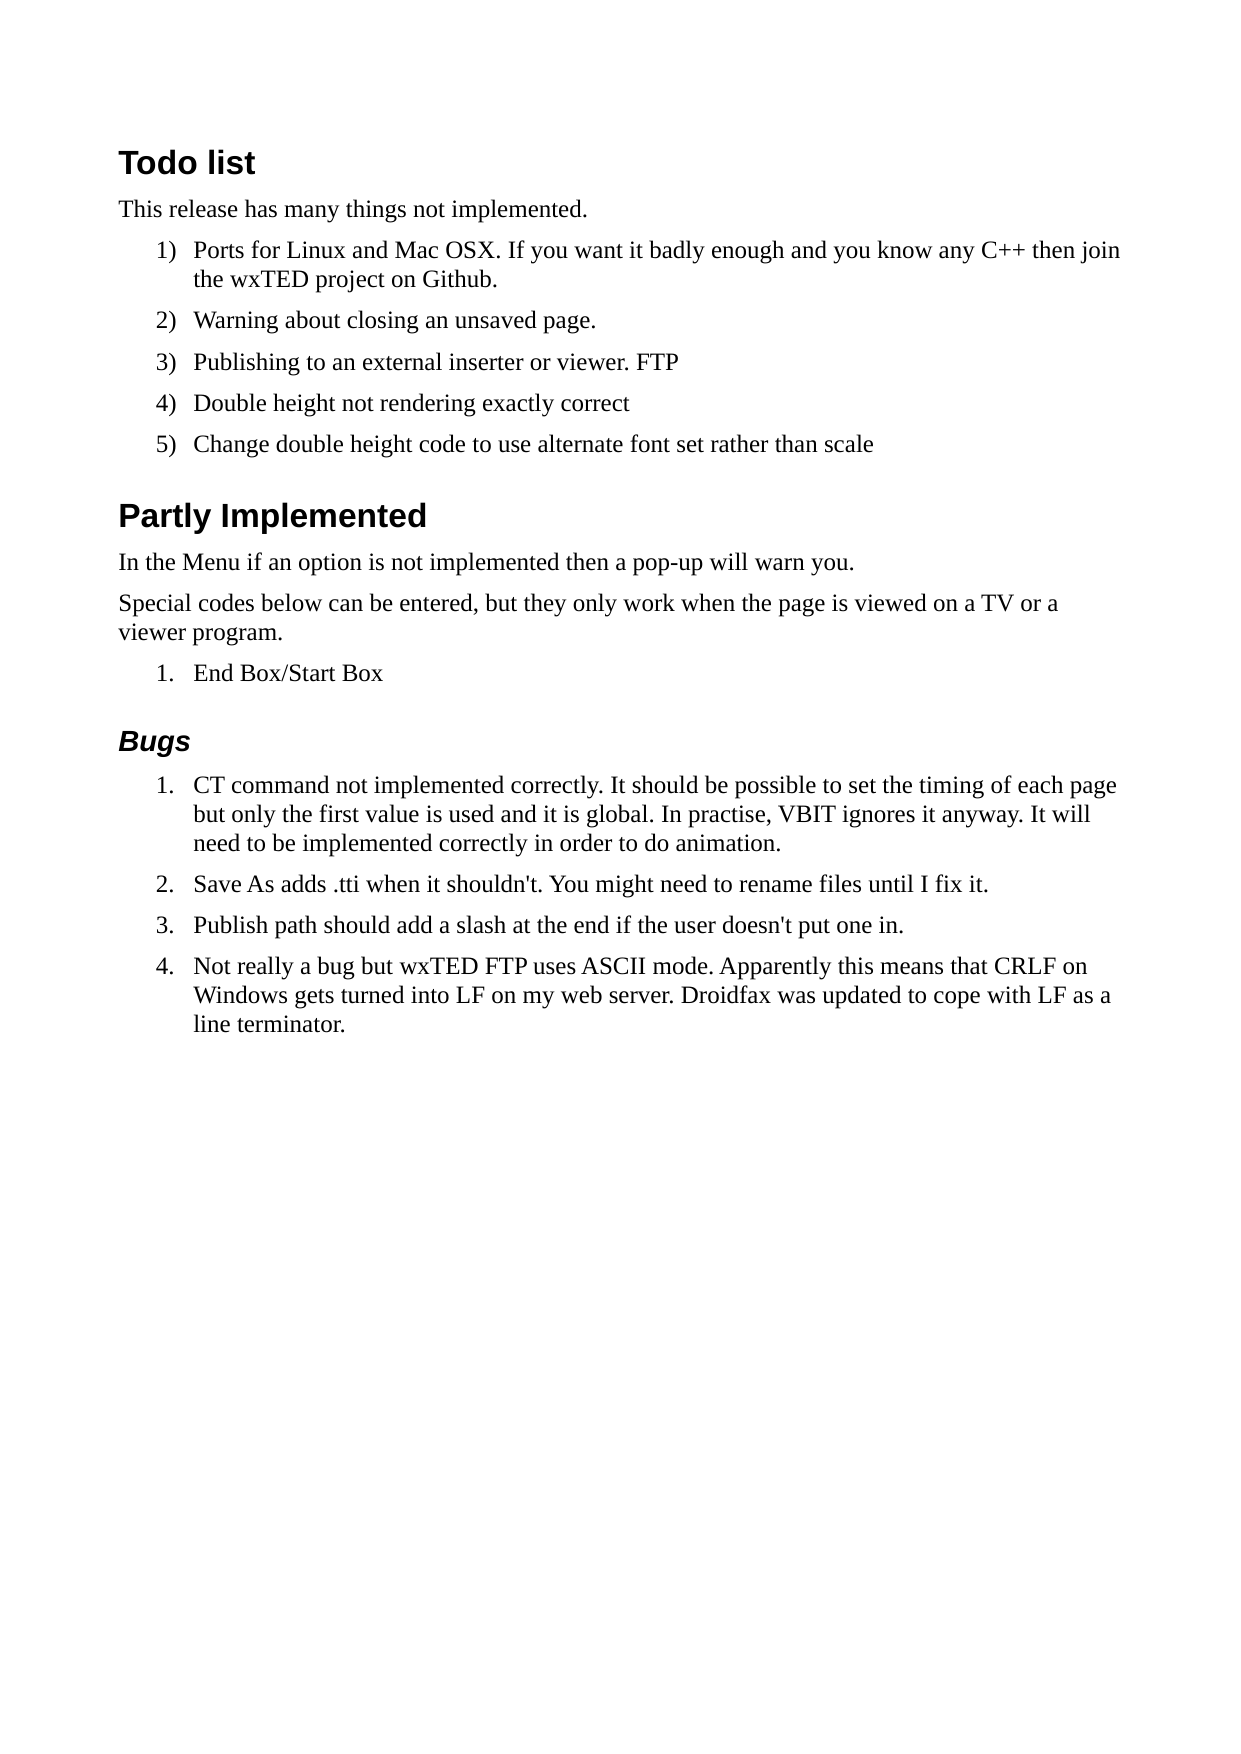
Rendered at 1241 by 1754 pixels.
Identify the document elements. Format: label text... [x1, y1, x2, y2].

list Double height not rendering exactly correct [156, 388, 1122, 417]
subtitle Bugs [118, 724, 1122, 758]
text Special codes below can be entered, but they only work when the page is viewed on a TV or a viewer program. [118, 588, 1122, 645]
list Change double height code to use alternate font set rather than scale [156, 429, 1122, 458]
list End Box/Start Box [156, 658, 1122, 687]
text In the Menu if an option is not implemented then a pop-up will warn you. [118, 547, 1122, 575]
list Save As adds .tti when it shouldn't. You might need to rename files until I fix it. [156, 869, 1122, 898]
list Not really a bug but wxTED FTP uses ASCII mode. Apparently this means that CRLF on Windows gets turned into LF on my web server. Droidfax was updated to cope with LF as a line terminator. [156, 951, 1122, 1038]
list Publishing to an external inserter or viewer. FTP [156, 347, 1122, 376]
list Warning about closing an unsaved page. [156, 306, 1122, 334]
subtitle Todo list [118, 143, 1122, 182]
subtitle Partly Implemented [118, 496, 1122, 534]
list CT command not implemented correctly. It should be possible to set the timing of each page but only the first value is used and it is global. In practise, VBIT ignores it anyway. It will need to be implemented correctly in order to do animation. [156, 770, 1122, 856]
list Publish path should add a slash at the end if the user doesn't put one in. [156, 910, 1122, 939]
text This release has many things not implemented. [118, 194, 1122, 223]
list Ports for Linux and Mac OSX. If you want it badly enough and you know any C++ then join the wxTED project on Github. [156, 236, 1122, 293]
